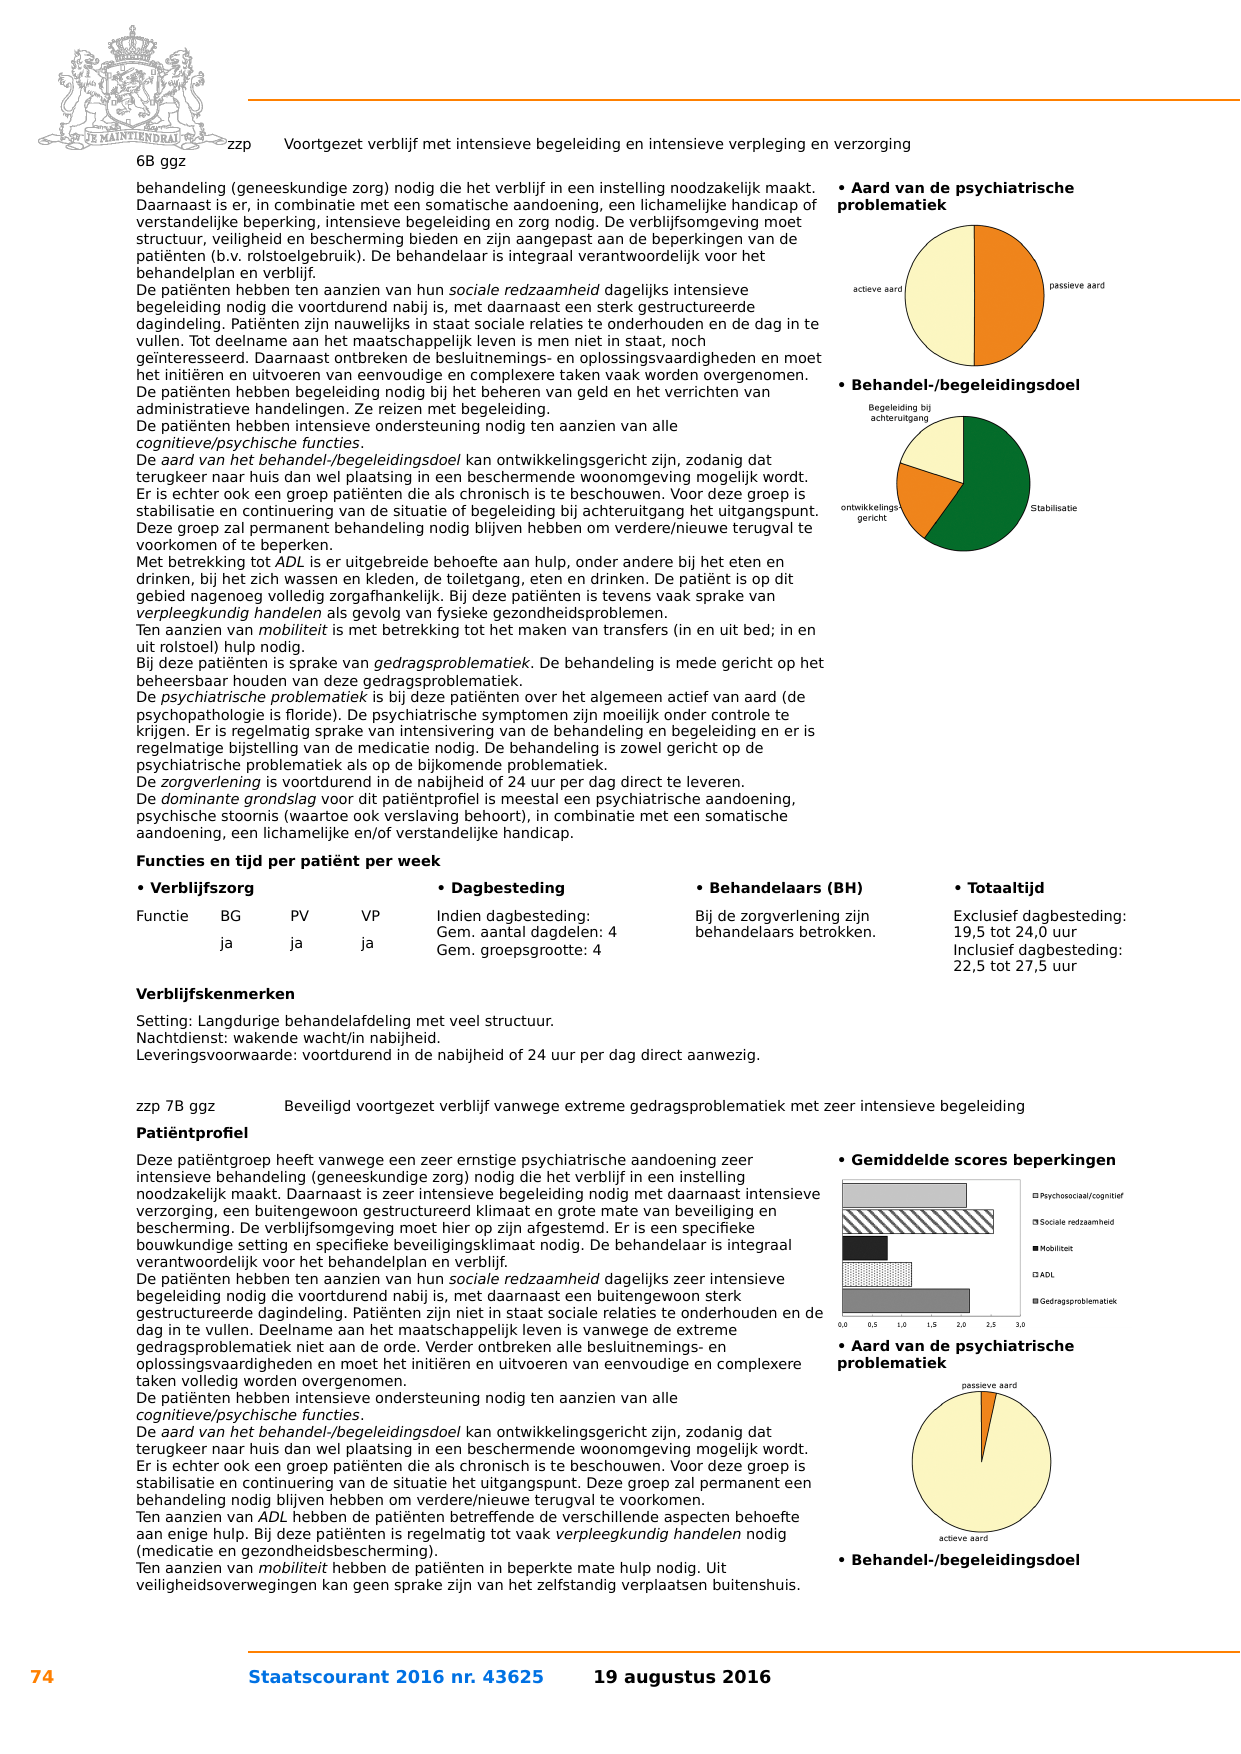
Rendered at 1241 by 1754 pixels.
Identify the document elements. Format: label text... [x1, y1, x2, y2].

table_cell Deze patiëntgroep heeft vanwege een zeer ernstige psychiatrische aandoening zeer intensieve behandeling (geneeskundige zorg) nodig die het verblijf in een instelling noodzakelijk maakt. Daarnaast is zeer intensieve begeleiding nodig met daarnaast intensieve verzorging, een buitengewoon gestructureerd klimaat en grote mate van beveiliging en bescherming. De verblijfsomgeving moet hier op zijn afgestemd. Er is een specifieke bouwkundige setting en specifieke beveiligingsklimaat nodig. De behandelaar is integraal verantwoordelijk voor het behandelplan en verblijf. De patiënten hebben ten aanzien van hun sociale redzaamheid dagelijks zeer intensieve begeleiding nodig die voortdurend nabij is, met daarnaast een buitengewoon sterk gestructureerde dagindeling. Patiënten zijn niet in staat sociale relaties te onderhouden en de dag in te vullen. Deelname aan het maatschappelijk leven is vanwege de extreme gedragsproblematiek niet aan de orde. Verder ontbreken alle besluitnemings- en oplossingsvaardigheden en moet het initiëren en uitvoeren van eenvoudige en complexere taken volledig worden overgenomen. De patiënten hebben intensieve ondersteuning nodig ten aanzien van alle cognitieve/psychische functies. De aard van het behandel-/begeleidingsdoel kan ontwikkelingsgericht zijn, zodanig dat terugkeer naar huis dan wel plaatsing in een beschermende woonomgeving mogelijk wordt. Er is echter ook een groep patiënten die als chronisch is te beschouwen. Voor deze groep is stabilisatie en continuering van de situatie het uitgangspunt. Deze groep zal permanent een behandeling nodig blijven hebben om verdere/nieuwe terugval te voorkomen. Ten aanzien van ADL hebben de patiënten betreffende de verschillende aspecten behoefte aan enige hulp. Bij deze patiënten is regelmatig tot vaak verpleegkundig handelen nodig (medicatie en gezondheidsbescherming). Ten aanzien van mobiliteit hebben de patiënten in beperkte mate hulp nodig. Uit veiligheidsoverwegingen kan geen sprake zijn van het zelfstandig verplaatsen buitenshuis. [131, 1148, 830, 1598]
table_cell • Behandel-/begeleidingsdoel [831, 372, 1163, 398]
table_cell • Aard van de psychiatrische problematiek [831, 1333, 1163, 1376]
table_cell Verblijfskenmerken [131, 981, 1163, 1007]
table_cell ja [285, 930, 355, 980]
table_header Beveiligd voortgezet verblijf vanwege extreme gedragsproblematiek met zeer intensieve begeleiding [279, 1093, 1163, 1119]
table_cell • Aard van de psychiatrische problematiek [831, 175, 1163, 219]
table_cell [831, 1575, 1163, 1598]
table_cell Indien dagbesteding: Gem. aantal dagdelen: 4 Gem. groepsgrootte: 4 [431, 903, 688, 980]
table_cell BG [215, 903, 284, 929]
table_cell [831, 399, 1163, 847]
table_cell • Gemiddelde scores beperkingen [831, 1148, 1163, 1174]
table_cell • Verblijfszorg [131, 875, 430, 902]
table_cell ja [356, 930, 430, 980]
table_cell Bij de zorgverlening zijn behandelaars betrokken. [689, 903, 947, 980]
table_cell [831, 1175, 1163, 1332]
table_header Voortgezet verblijf met intensieve begeleiding en intensieve verpleging en verzorging [279, 131, 1163, 174]
table_cell Functie [131, 903, 214, 929]
table_cell [831, 1377, 1163, 1546]
table_header zzp 6B ggz [131, 131, 278, 174]
table_cell • Behandelaars (BH) [689, 875, 947, 902]
picture [836, 1382, 1133, 1542]
table_cell • Totaaltijd [948, 875, 1163, 902]
table_cell • Behandel-/begeleidingsdoel [831, 1547, 1163, 1573]
table_cell VP [356, 903, 430, 929]
table_cell [831, 220, 1163, 371]
table_cell ja [215, 930, 284, 980]
table_cell Setting: Langdurige behandelafdeling met veel structuur. Nachtdienst: wakende wacht/in nabijheid. Leveringsvoorwaarde: voortdurend in de nabijheid of 24 uur per dag direct aanwezig. [131, 1009, 1163, 1069]
picture [836, 224, 1133, 367]
table_cell Functies en tijd per patiënt per week [131, 848, 1163, 874]
picture [836, 1179, 1133, 1328]
table_cell behandeling (geneeskundige zorg) nodig die het verblijf in een instelling noodzakelijk maakt. Daarnaast is er, in combinatie met een somatische aandoening, een lichamelijke handicap of verstandelijke beperking, intensieve begeleiding en zorg nodig. De verblijfsomgeving moet structuur, veiligheid en bescherming bieden en zijn aangepast aan de beperkingen van de patiënten (b.v. rolstoelgebruik). De behandelaar is integraal verantwoordelijk voor het behandelplan en verblijf. De patiënten hebben ten aanzien van hun sociale redzaamheid dagelijks intensieve begeleiding nodig die voortdurend nabij is, met daarnaast een sterk gestructureerde dagindeling. Patiënten zijn nauwelijks in staat sociale relaties te onderhouden en de dag in te vullen. Tot deelname aan het maatschappelijk leven is men niet in staat, noch geïnteresseerd. Daarnaast ontbreken de besluitnemings- en oplossingsvaardigheden en moet het initiëren en uitvoeren van eenvoudige en complexere taken vaak worden overgenomen. De patiënten hebben begeleiding nodig bij het beheren van geld en het verrichten van administratieve handelingen. Ze reizen met begeleiding. De patiënten hebben intensieve ondersteuning nodig ten aanzien van alle cognitieve/psychische functies. De aard van het behandel-/begeleidingsdoel kan ontwikkelingsgericht zijn, zodanig dat terugkeer naar huis dan wel plaatsing in een beschermende woonomgeving mogelijk wordt. Er is echter ook een groep patiënten die als chronisch is te beschouwen. Voor deze groep is stabilisatie en continuering van de situatie of begeleiding bij achteruitgang het uitgangspunt. Deze groep zal permanent behandeling nodig blijven hebben om verdere/nieuwe terugval te voorkomen of te beperken. Met betrekking tot ADL is er uitgebreide behoefte aan hulp, onder andere bij het eten en drinken, bij het zich wassen en kleden, de toiletgang, eten en drinken. De patiënt is op dit gebied nagenoeg volledig zorgafhankelijk. Bij deze patiënten is tevens vaak sprake van verpleegkundig handelen als gevolg van fysieke gezondheidsproblemen. Ten aanzien van mobiliteit is met betrekking tot het maken van transfers (in en uit bed; in en uit rolstoel) hulp nodig. Bij deze patiënten is sprake van gedragsproblematiek. De behandeling is mede gericht op het beheersbaar houden van deze gedragsproblematiek. De psychiatrische problematiek is bij deze patiënten over het algemeen actief van aard (de psychopathologie is floride). De psychiatrische symptomen zijn moeilijk onder controle te krijgen. Er is regelmatig sprake van intensivering van de behandeling en begeleiding en er is regelmatige bijstelling van de medicatie nodig. De behandeling is zowel gericht op de psychiatrische problematiek als op de bijkomende problematiek. De zorgverlening is voortdurend in de nabijheid of 24 uur per dag direct te leveren. De dominante grondslag voor dit patiëntprofiel is meestal een psychiatrische aandoening, psychische stoornis (waartoe ook verslaving behoort), in combinatie met een somatische aandoening, een lichamelijke en/of verstandelijke handicap. [131, 175, 830, 847]
table_header zzp 7B ggz [131, 1093, 278, 1119]
table_cell PV [285, 903, 355, 929]
picture [38, 25, 227, 150]
table_cell Patiëntprofiel [131, 1120, 1163, 1146]
picture [836, 403, 1133, 552]
table_cell • Dagbesteding [431, 875, 688, 902]
table_cell Exclusief dagbesteding: 19,5 tot 24,0 uur Inclusief dagbesteding: 22,5 tot 27,5 uur [948, 903, 1163, 980]
table_cell [131, 930, 214, 980]
